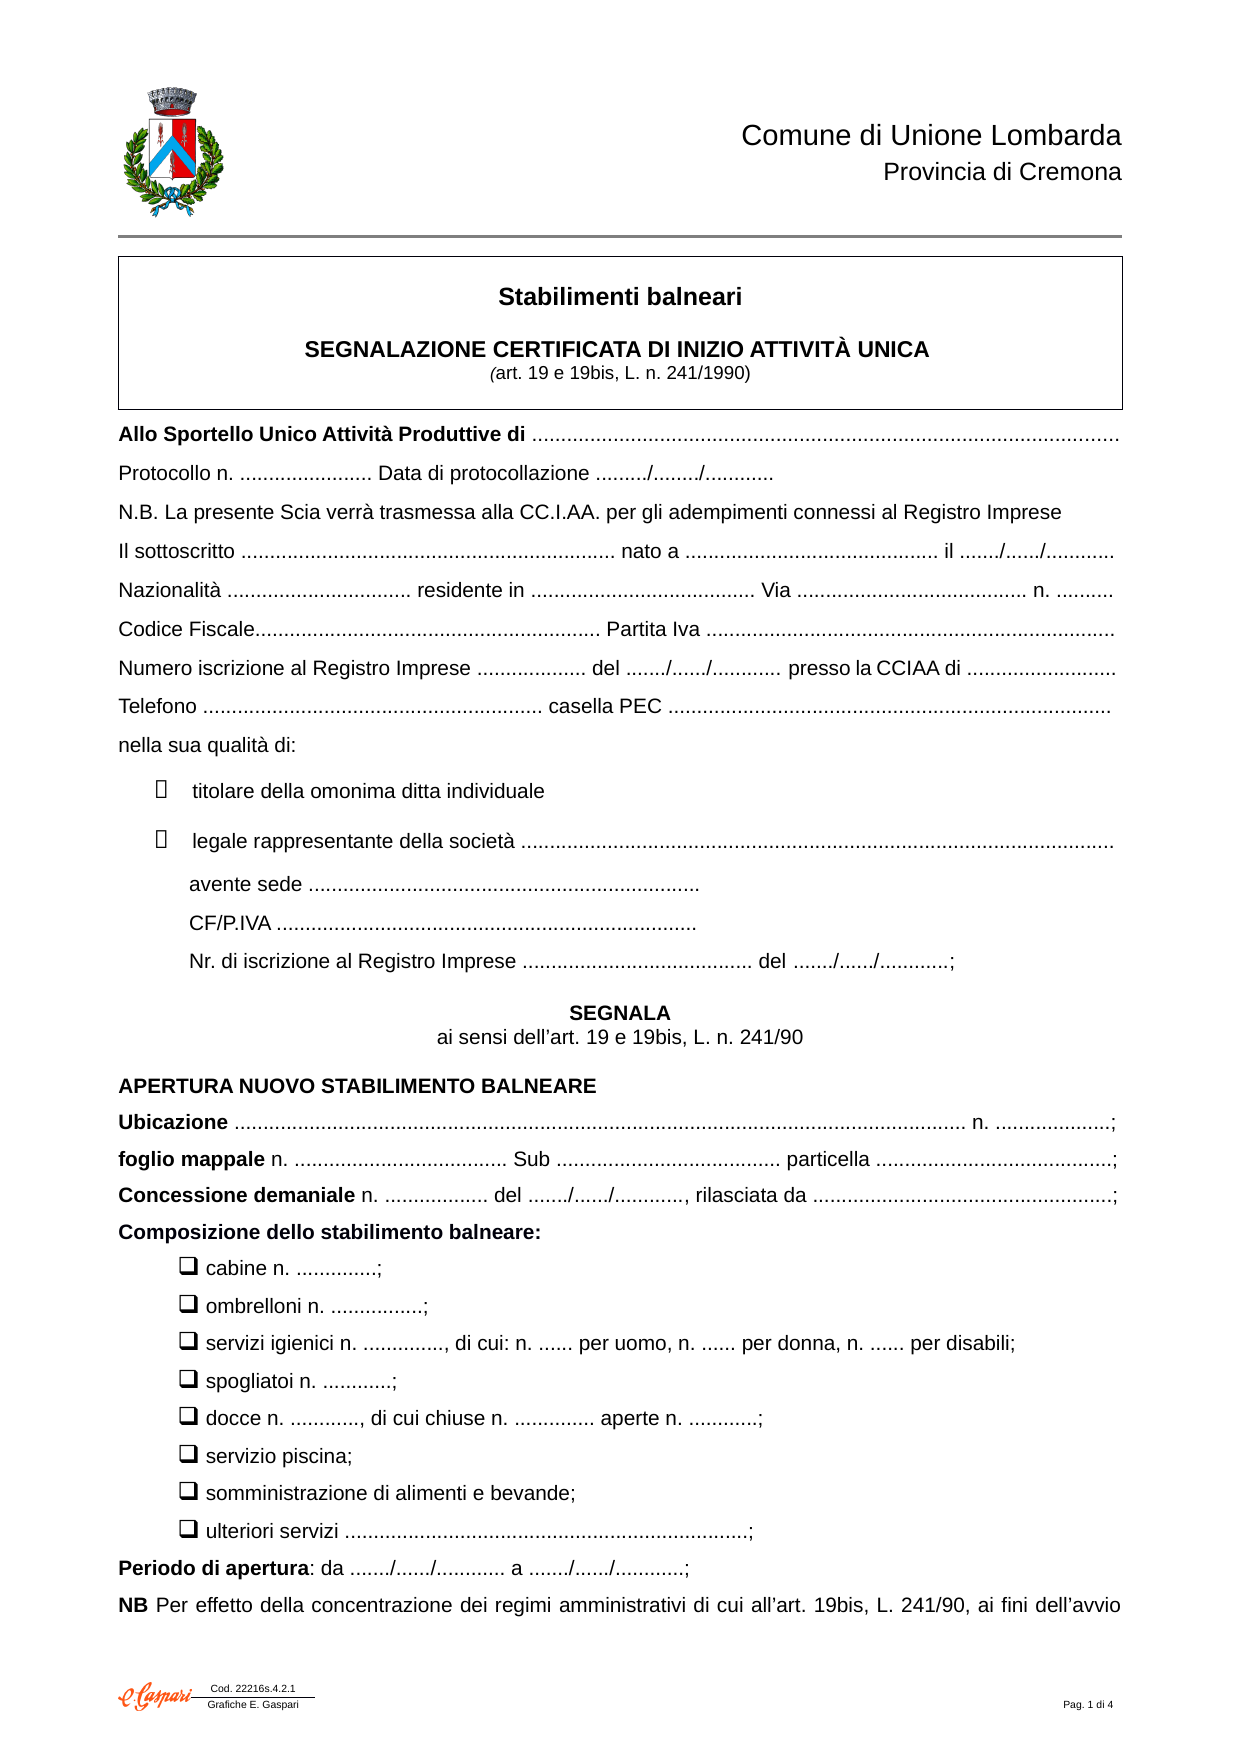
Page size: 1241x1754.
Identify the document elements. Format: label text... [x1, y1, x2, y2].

picture [168, 152, 177, 157]
text Nazionalità ................................ residente in ....................................... Via ........................................ n. .......... [118, 578, 1122, 602]
text SEGNALA [118, 1001, 1122, 1025]
text Concessione demaniale n. .................. del ......./....../............, rilasciata da ....................................................; [118, 1183, 1122, 1207]
text  titolare della omonima ditta individuale [153, 772, 1122, 806]
text Numero iscrizione al Registro Imprese ................... del ......./....../............ presso la CCIAA di .......................... [118, 655, 1122, 679]
text Ubicazione ............................................................................................................................... n. ....................; [118, 1110, 1122, 1134]
text Composizione dello stabilimento balneare: [118, 1219, 1122, 1243]
picture [122, 185, 224, 219]
picture [188, 152, 224, 157]
text CF/P.IVA ......................................................................... [189, 911, 1122, 934]
text foglio mappale n. ..................................... Sub ....................................... particella .........................................; [118, 1147, 1122, 1171]
text  servizi igienici n. .............., di cui: n. ...... per uomo, n. ...... per donna, n. ...... per disabili; [177, 1331, 1122, 1356]
text nella sua qualità di: [118, 733, 1122, 757]
text  ulteriori servizi ......................................................................; [177, 1518, 1122, 1543]
text Comune di Unione Lombarda [118, 118, 1122, 152]
text Il sottoscritto ................................................................. nato a ............................................ il ......./....../............ [118, 539, 1122, 563]
text avente sede .................................................................... [189, 872, 1122, 896]
text Periodo di apertura: da ......./....../............ a ......./....../............; [118, 1556, 1122, 1580]
picture [122, 87, 224, 118]
text  spogliatoi n. ............; [177, 1368, 1122, 1393]
text APERTURA NUOVO STABILIMENTO BALNEARE [118, 1074, 1122, 1098]
text ai sensi dell’art. 19 e 19bis, L. n. 241/90 [118, 1025, 1122, 1049]
text Allo Sportello Unico Attività Produttive di [118, 422, 1122, 446]
text  servizio piscina; [177, 1443, 1122, 1468]
text Nr. di iscrizione al Registro Imprese ........................................ del ......./....../............; [189, 949, 1122, 973]
picture [122, 152, 157, 157]
text Codice Fiscale............................................................ Partita Iva ....................................................................... [118, 616, 1122, 640]
text N.B. La presente Scia verrà trasmessa alla CC.I.AA. per gli adempimenti connessi al Registro Imprese [118, 500, 1122, 524]
text  legale rappresentante della società ....................................................................................................... [153, 822, 1122, 856]
text  somministrazione di alimenti e bevande; [177, 1481, 1122, 1506]
table_header Stabilimenti balneari SEGNALAZIONE CERTIFICATA DI INIZIO ATTIVITÀ UNICA (art. 19 e 19bis, L. n. 241/1990) [119, 257, 1122, 409]
picture [118, 1682, 192, 1711]
text  cabine n. ..............; [177, 1256, 1122, 1281]
text  ombrelloni n. ................; [177, 1293, 1122, 1318]
text NB Per effetto della concentrazione dei regimi amministrativi di cui all’art. 19bis, L. 241/90, ai fini dell’avvio [118, 1592, 1122, 1616]
text Telefono ........................................................... casella PEC ............................................................................. [118, 694, 1122, 718]
text Provincia di Cremona [118, 157, 1122, 185]
text  docce n. ............, di cui chiuse n. .............. aperte n. ............; [177, 1406, 1122, 1431]
text Protocollo n. ....................... Data di protocollazione ........./......../............ [118, 461, 1122, 485]
